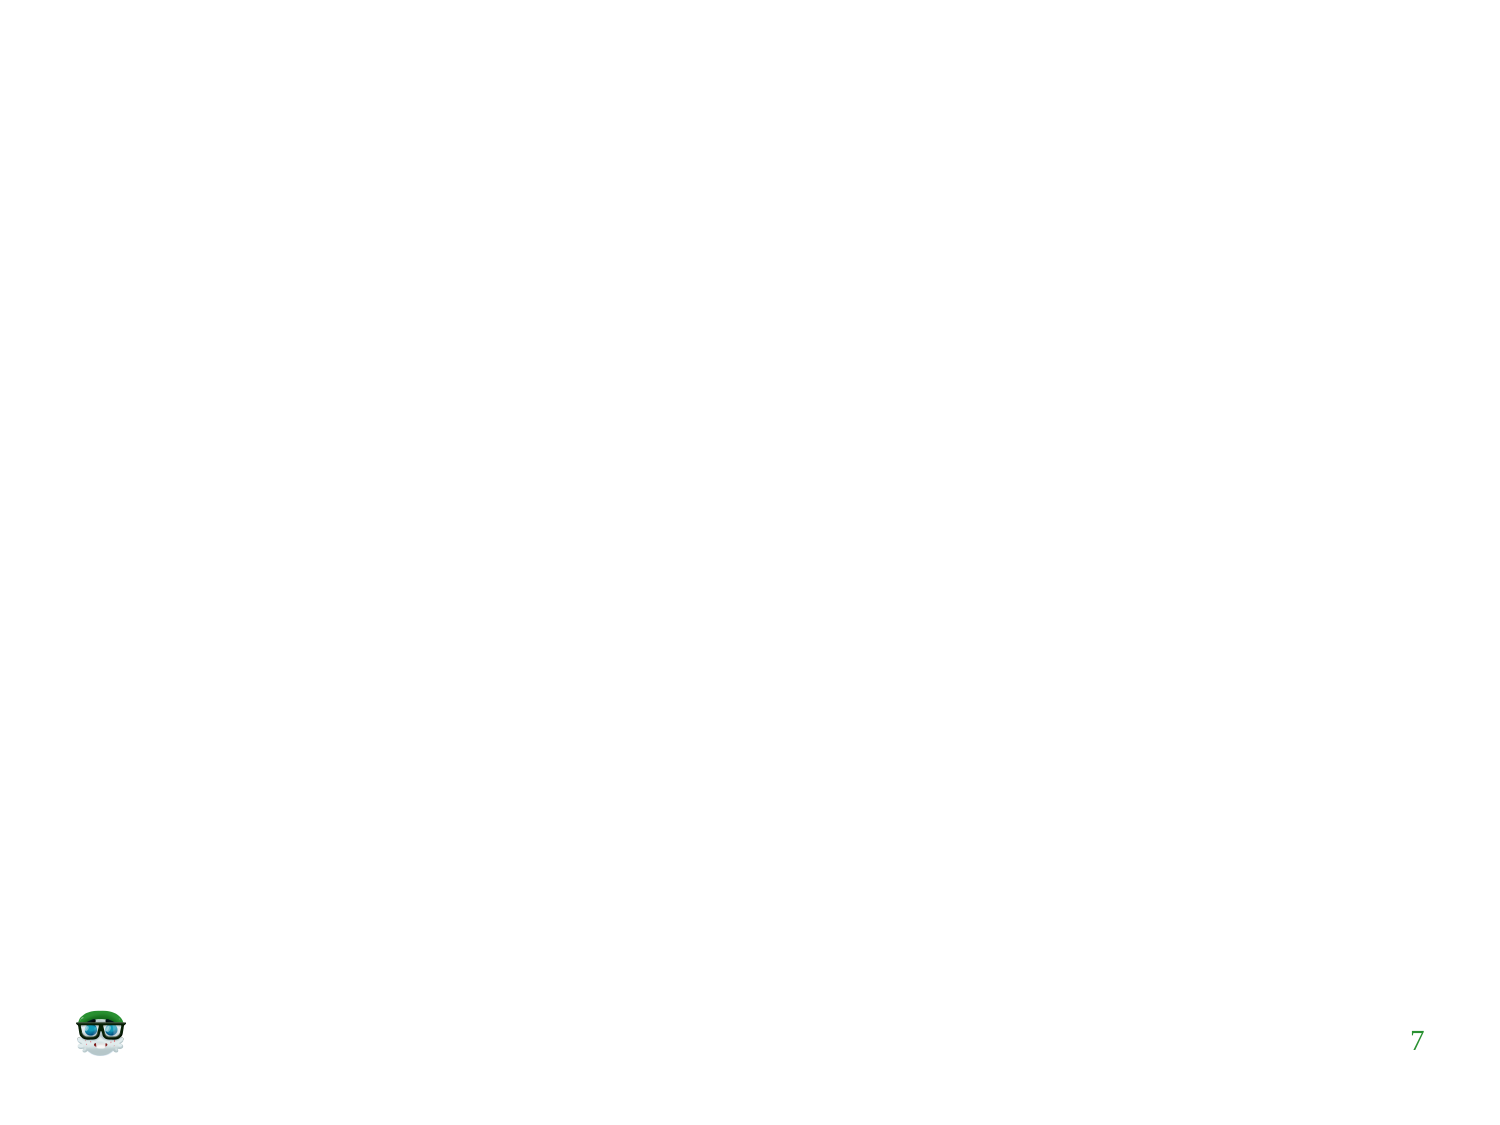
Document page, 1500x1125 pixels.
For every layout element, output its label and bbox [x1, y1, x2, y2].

picture [75, 1008, 127, 1060]
